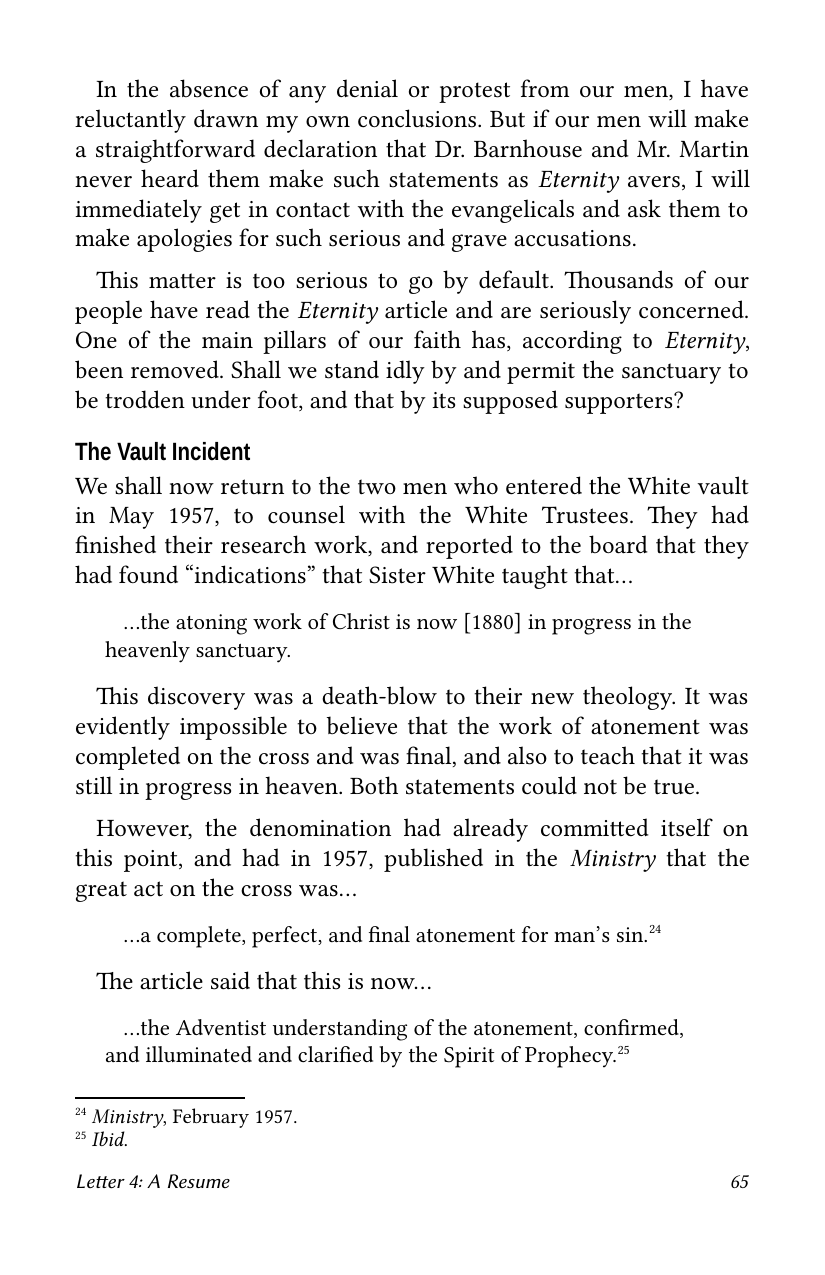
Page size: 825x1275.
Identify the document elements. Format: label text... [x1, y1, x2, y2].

subtitle The Vault Incident [75, 437, 750, 466]
text ...the atoning work of Christ is now [1880] in progress in the heavenly sanctuary. [105, 609, 720, 663]
text This discovery was a death-blow to their new theology. It was evidently impossible to believe that the work of atonement was completed on the cross and was final, and also to teach that it was still in progress in heaven. Both statements could not be true. [75, 682, 750, 800]
text Ibid. [75, 1128, 750, 1152]
text This matter is too serious to go by default. Thousands of our people have read the Eternity article and are seriously concerned. One of the main pillars of our faith has, according to Eternity, been removed. Shall we stand idly by and permit the sanctuary to be trodden under foot, and that by its supposed supporters? [75, 266, 750, 414]
text We shall now return to the two men who entered the White vault in May 1957, to counsel with the White Trustees. They had finished their research work, and reported to the board that they had found “indications” that Sister White taught that... [75, 472, 750, 590]
text ...the Adventist understanding of the atonement, confirmed, and illuminated and clarified by the Spirit of Prophecy. [105, 1015, 720, 1068]
text Ministry, February 1957. [75, 1104, 750, 1128]
text In the absence of any denial or protest from our men, I have reluctantly drawn my own conclusions. But if our men will make a straightforward declaration that Dr. Barnhouse and Mr. Martin never heard them make such statements as Eternity avers, I will immediately get in contact with the evangelicals and ask them to make apologies for such serious and grave accusations. [75, 75, 750, 253]
text The article said that this is now... [75, 967, 750, 995]
text ...a complete, perfect, and final atonement for man’s sin. [105, 921, 720, 948]
text However, the denomination had already committed itself on this point, and had in 1957, published in the Ministry that the great act on the cross was... [75, 814, 750, 902]
